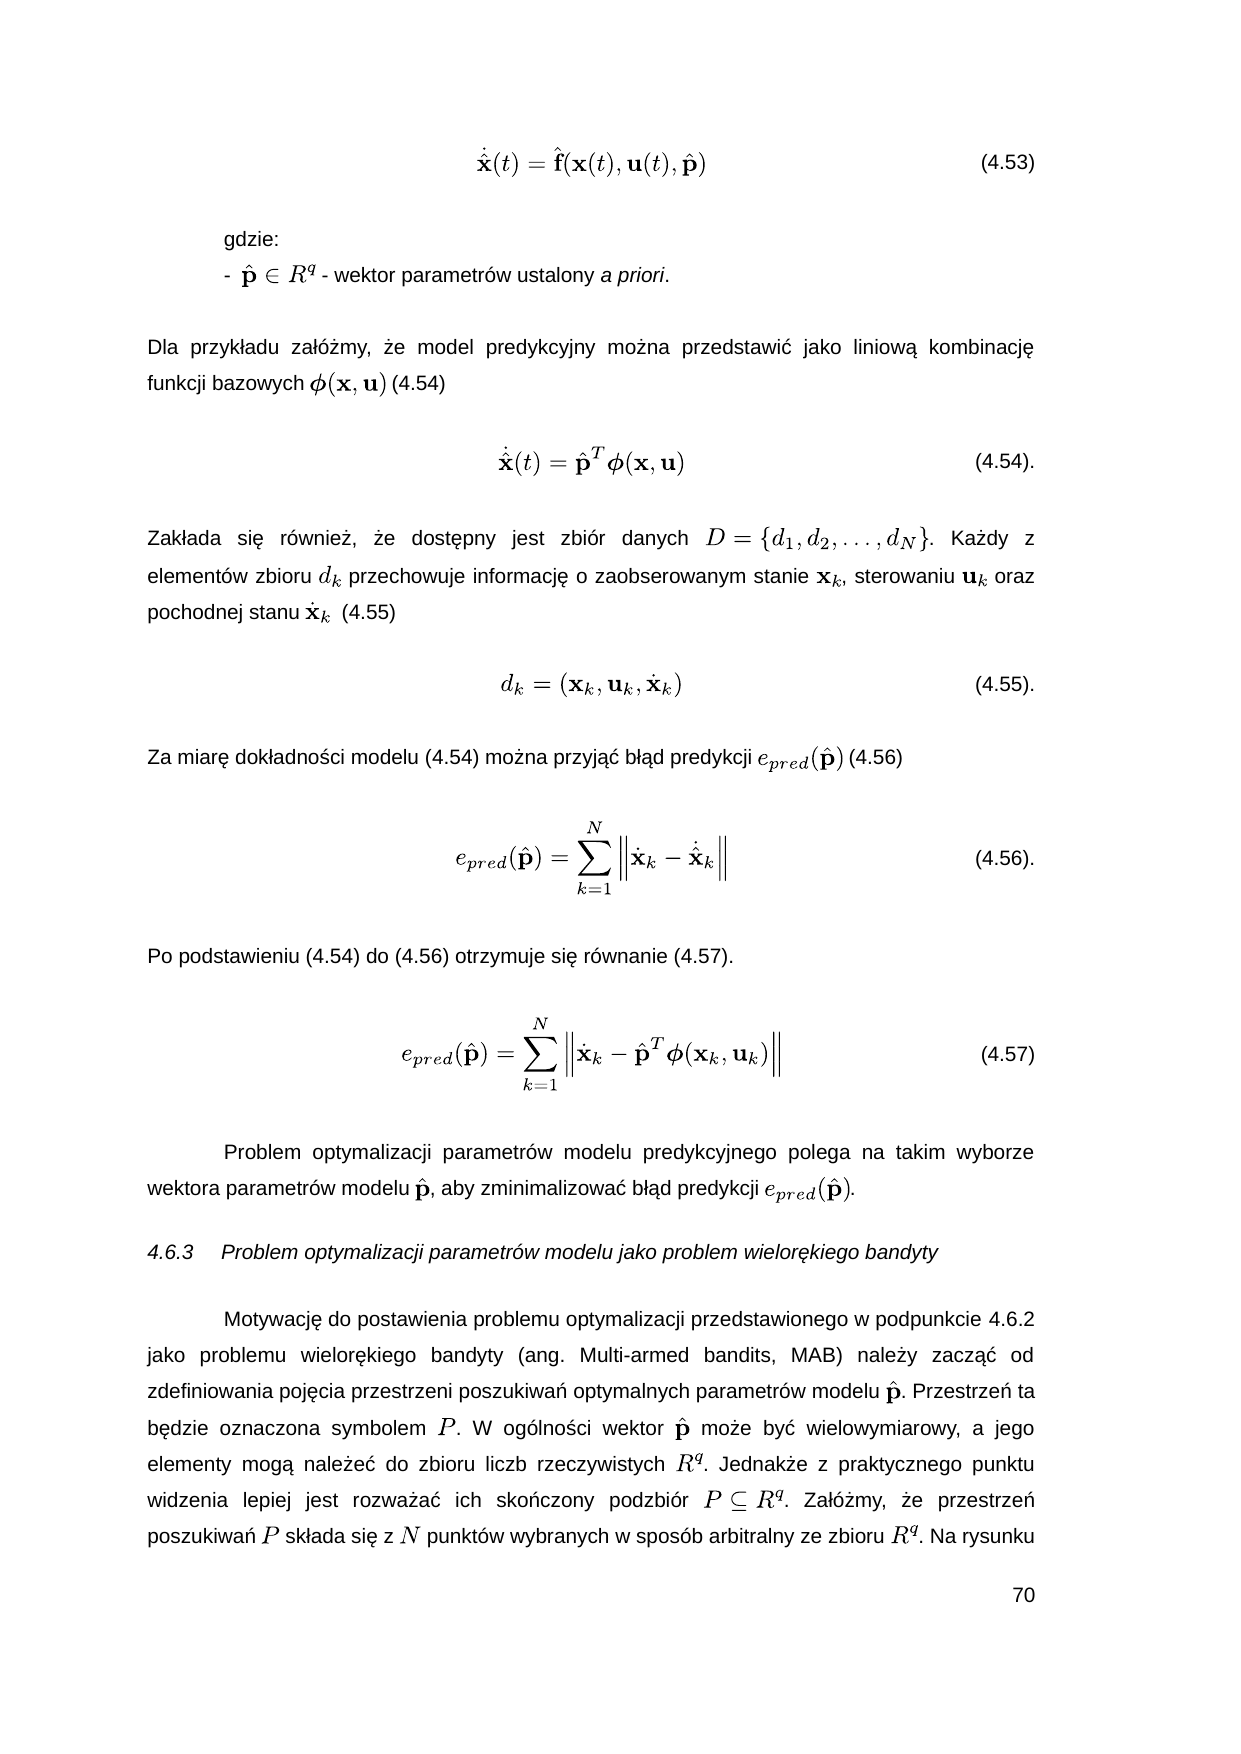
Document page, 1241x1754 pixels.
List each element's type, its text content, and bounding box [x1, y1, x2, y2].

text [147, 821, 589, 894]
text [147, 1017, 535, 1091]
text (4.53) [559, 147, 1035, 177]
text (4.54). [605, 446, 1035, 476]
text [147, 446, 520, 476]
text Po podstawieniu (4.54) do (4.56) otrzymuje się równanie (4.57). [147, 944, 1035, 968]
text - - wektor parametrów ustalony a priori. [147, 262, 1035, 287]
text (4.56). [603, 821, 1035, 894]
text (4.55). [147, 635, 1035, 697]
text Motywację do postawienia problemu optymalizacji przedstawionego w podpunkcie 4.6.2 jako problemu wielorękiego bandyty (ang. Multi-armed bandits, MAB) należy zacząć od zdefiniowania pojęcia przestrzeni poszukiwań optymalnych parametrów modelu . Przestrzeń ta będzie oznaczona symbolem . W ogólności wektor może być wielowymiarowy, a jego elementy mogą należeć do zbioru liczb rzeczywistych . Jednakże z praktycznego punktu widzenia lepiej jest rozważać ich skończony podzbiór . Załóżmy, że przestrzeń poszukiwań składa się z punktów wybranych w sposób arbitralny ze zbioru . Na rysunku [147, 1307, 1035, 1548]
text Za miarę dokładności modelu (4.54) można przyjąć błąd predykcji (4.56) [147, 745, 1035, 772]
text Problem optymalizacji parametrów modelu predykcyjnego polega na takim wyborze wektora parametrów modelu , aby zminimalizować błąd predykcji . [147, 1140, 1035, 1203]
text gdzie: [147, 227, 1035, 251]
text (4.57) [549, 1017, 1035, 1091]
text Zakłada się również, że dostępny jest zbiór danych . Każdy z elementów zbioru przechowuje informację o zaobserowanym stanie , sterowaniu oraz pochodnej stanu (4.55) [147, 526, 1035, 623]
subtitle Problem optymalizacji parametrów modelu jako problem wielorękiego bandyty [147, 1240, 1035, 1264]
text [147, 147, 498, 177]
text Dla przykładu załóżmy, że model predykcyjny można przedstawić jako liniową kombinację funkcji bazowych (4.54) [147, 335, 1035, 397]
